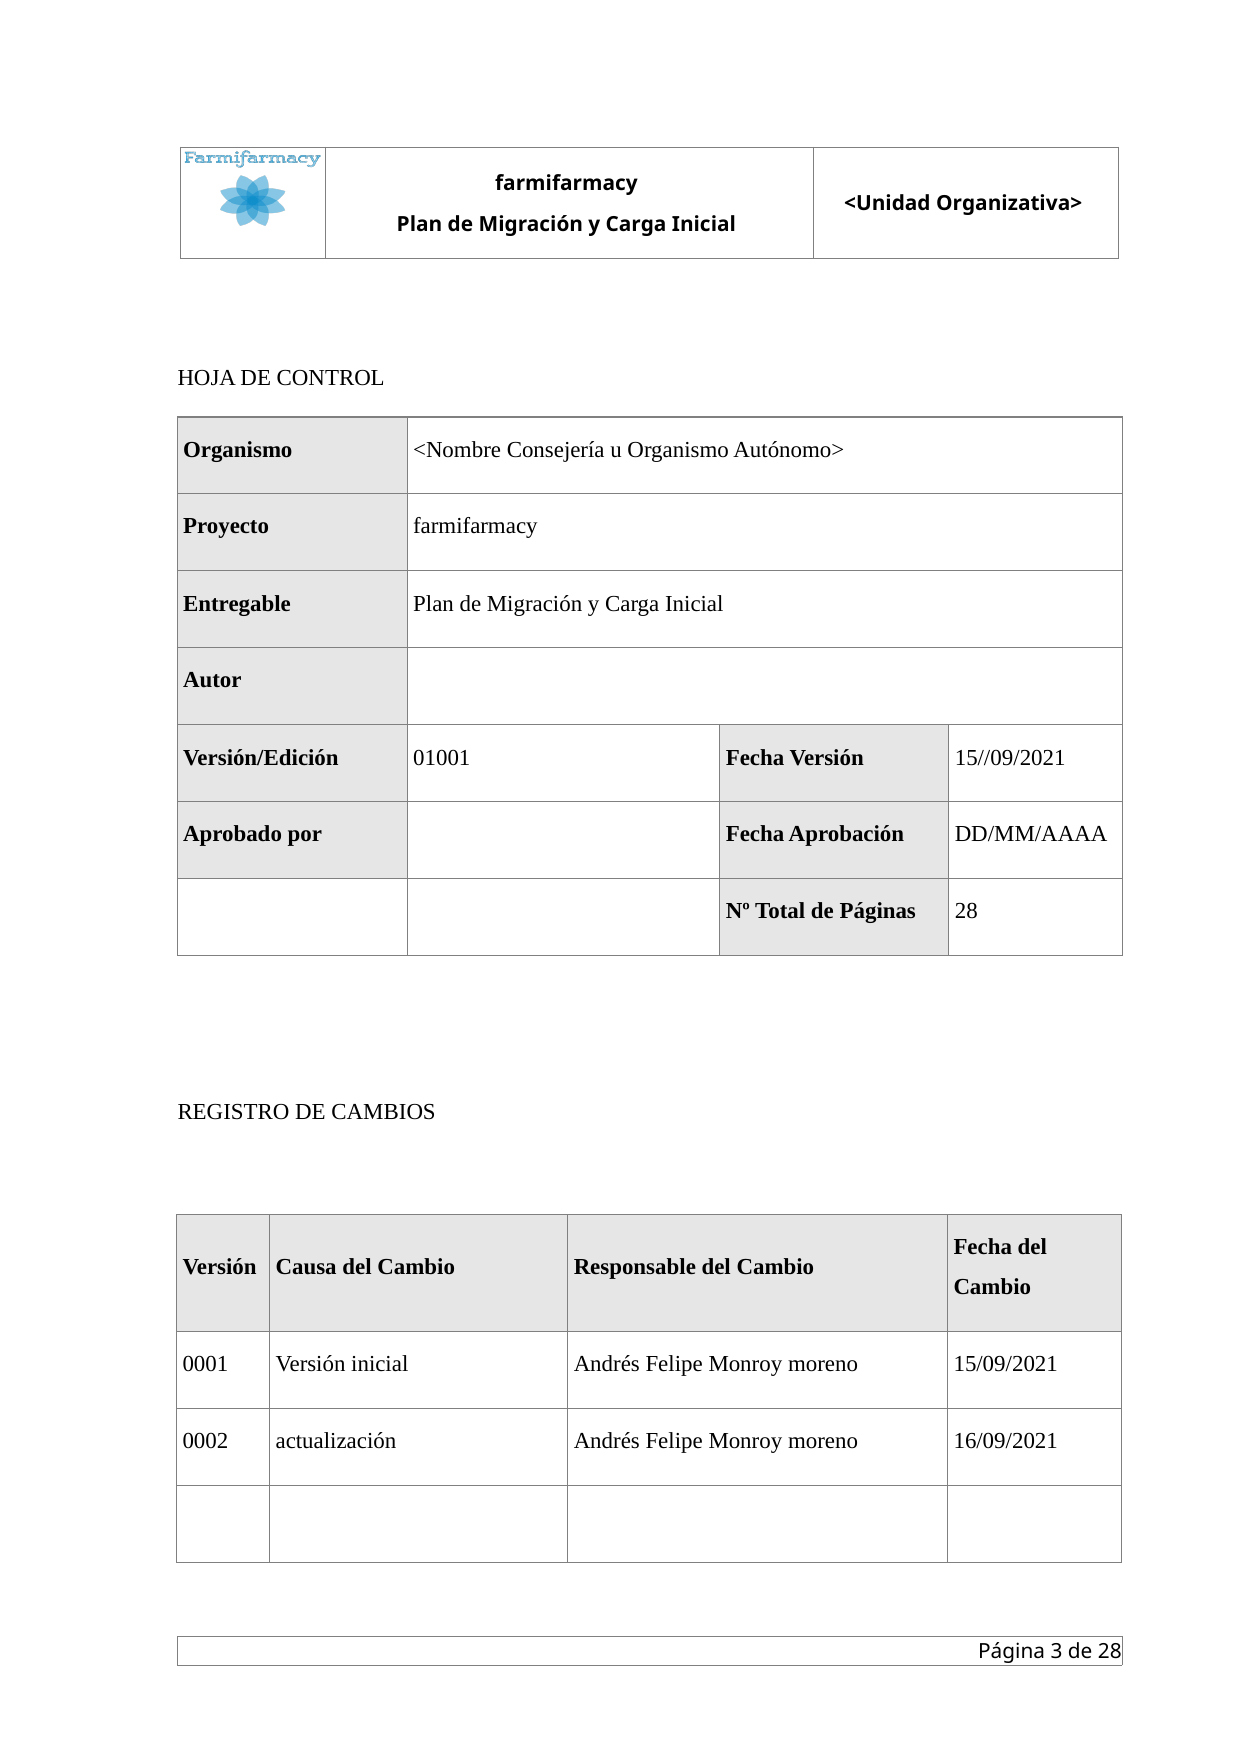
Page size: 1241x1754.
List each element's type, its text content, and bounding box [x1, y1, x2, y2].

table_cell [408, 648, 1122, 724]
table_header Organismo [178, 418, 407, 493]
table_cell Andrés Felipe Monroy moreno [568, 1409, 947, 1484]
table_cell 15//09/2021 [949, 725, 1122, 801]
table_header Causa del Cambio [270, 1215, 567, 1331]
text REGISTRO DE CAMBIOS [177, 1098, 1122, 1124]
table_cell [270, 1486, 567, 1562]
table_cell 15/09/2021 [948, 1332, 1121, 1408]
table_cell Fecha Aprobación [720, 802, 948, 878]
table_cell [948, 1486, 1121, 1562]
table_cell Plan de Migración y Carga Inicial [408, 571, 1122, 647]
table_cell 0002 [177, 1409, 269, 1484]
table_header Versión [177, 1215, 269, 1331]
table_cell Entregable [178, 571, 407, 647]
table_cell Versión/Edición [178, 725, 407, 801]
table_cell DD/MM/AAAA [949, 802, 1122, 878]
table_header <Nombre Consejería u Organismo Autónomo> [408, 418, 1122, 493]
table_cell [178, 879, 407, 955]
table_header Responsable del Cambio [568, 1215, 947, 1331]
table_cell [568, 1486, 947, 1562]
table_cell [408, 879, 719, 955]
table_cell Andrés Felipe Monroy moreno [568, 1332, 947, 1408]
table_cell farmifarmacy [408, 494, 1122, 570]
table_header Fecha del Cambio [948, 1215, 1121, 1331]
table_cell 0001 [408, 725, 719, 801]
table_cell [408, 802, 719, 878]
table_cell Versión inicial [270, 1332, 567, 1408]
table_cell Fecha Versión [720, 725, 948, 801]
table_cell actualización [270, 1409, 567, 1484]
table_cell Autor [178, 648, 407, 724]
table_cell 16/09/2021 [948, 1409, 1121, 1484]
table_cell [177, 1486, 269, 1562]
table_cell 0001 [177, 1332, 269, 1408]
text HOJA DE CONTROL [177, 364, 1122, 391]
table_cell Proyecto [178, 494, 407, 570]
table_cell 24 [949, 879, 1122, 955]
table_cell Aprobado por [178, 802, 407, 878]
table_cell Nº Total de Páginas [720, 879, 948, 955]
